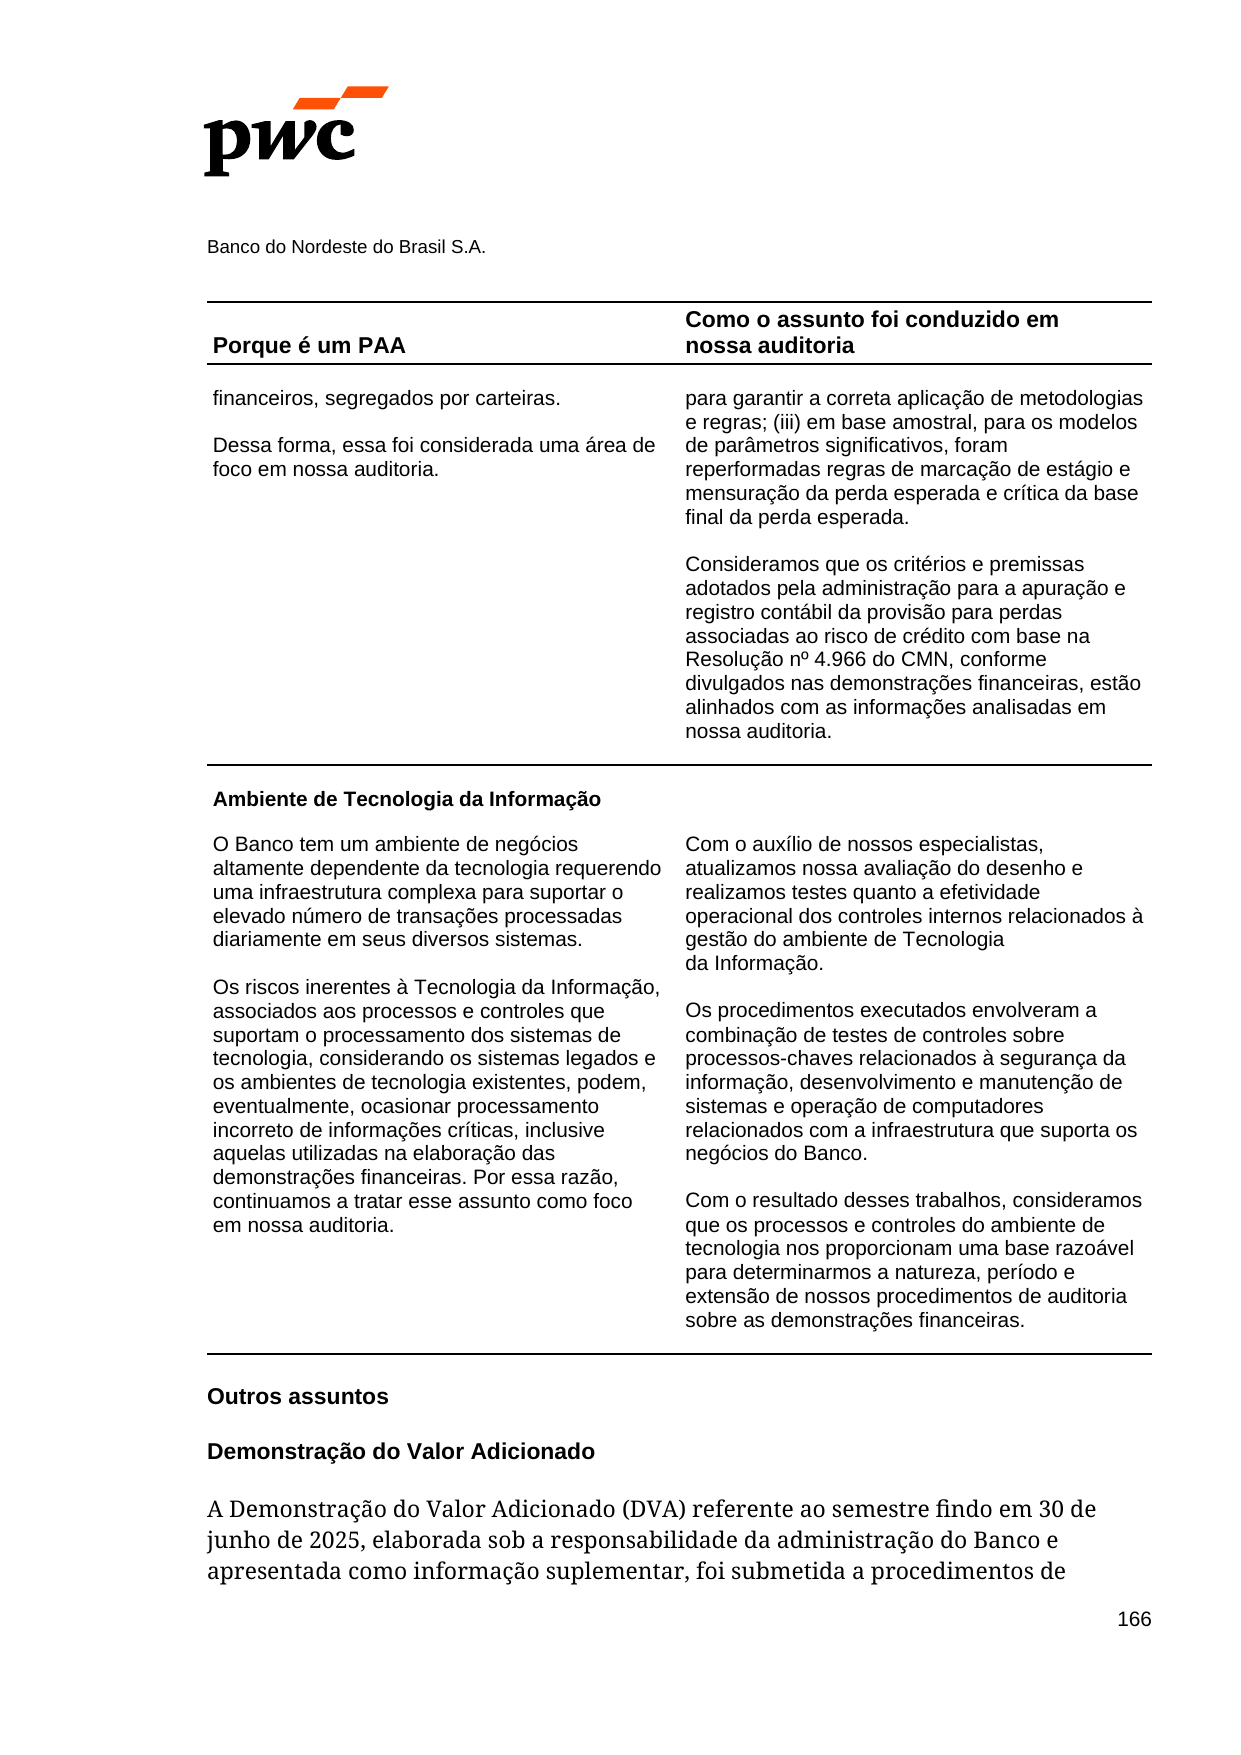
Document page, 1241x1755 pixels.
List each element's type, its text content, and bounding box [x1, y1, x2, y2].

table_cell [679, 1331, 1152, 1353]
table_cell [679, 365, 1152, 386]
table_cell financeiros, segregados por carteiras. Dessa forma, essa foi considerada uma área de foco em nossa auditoria. [207, 386, 679, 742]
table_cell [207, 365, 679, 386]
table_cell para garantir a correta aplicação de metodologias e regras; (iii) em base amostral, para os modelos de parâmetros significativos, foram reperformadas regras de marcação de estágio e mensuração da perda esperada e crítica da base final da perda esperada. Consideramos que os critérios e premissas adotados pela administração para a apuração e registro contábil da provisão para perdas associadas ao risco de crédito com base na Resolução nº 4.966 do CMN, conforme divulgados nas demonstrações financeiras, estão alinhados com as informações analisadas em nossa auditoria. [679, 386, 1152, 742]
table_cell O Banco tem um ambiente de negócios altamente dependente da tecnologia requerendo uma infraestrutura complexa para suportar o elevado número de transações processadas diariamente em seus diversos sistemas. Os riscos inerentes à Tecnologia da Informação, associados aos processos e controles que suportam o processamento dos sistemas de tecnologia, considerando os sistemas legados e os ambientes de tecnologia existentes, podem, eventualmente, ocasionar processamento incorreto de informações críticas, inclusive aquelas utilizadas na elaboração das demonstrações financeiras. Por essa razão, continuamos a tratar esse assunto como foco em nossa auditoria. [207, 833, 679, 1331]
table_cell [679, 787, 1152, 811]
table_cell [679, 811, 1152, 833]
table_cell [679, 743, 1152, 764]
text A Demonstração do Valor Adicionado (DVA) referente ao semestre findo em 30 de junho de 2025, elaborada sob a responsabilidade da administração do Banco e apresentada como informação suplementar, foi submetida a procedimentos de [207, 1493, 1152, 1586]
table_cell [207, 1331, 679, 1353]
table_header Como o assunto foi conduzido em nossa auditoria [679, 303, 1152, 363]
table_cell [207, 743, 679, 764]
table_cell [679, 766, 1152, 787]
text Demonstração do Valor Adicionado [207, 1438, 1152, 1464]
table_cell [207, 766, 679, 787]
table_header Porque é um PAA [207, 303, 679, 363]
table_cell Com o auxílio de nossos especialistas, atualizamos nossa avaliação do desenho e realizamos testes quanto a efetividade operacional dos controles internos relacionados à gestão do ambiente de Tecnologia da Informação. Os procedimentos executados envolveram a combinação de testes de controles sobre processos-chaves relacionados à segurança da informação, desenvolvimento e manutenção de sistemas e operação de computadores relacionados com a infraestrutura que suporta os negócios do Banco. Com o resultado desses trabalhos, consideramos que os processos e controles do ambiente de tecnologia nos proporcionam uma base razoável para determinarmos a natureza, período e extensão de nossos procedimentos de auditoria sobre as demonstrações financeiras. [679, 833, 1152, 1331]
text Outros assuntos [207, 1383, 1152, 1409]
table_cell Ambiente de Tecnologia da Informação [207, 787, 679, 811]
table_cell [207, 811, 679, 833]
